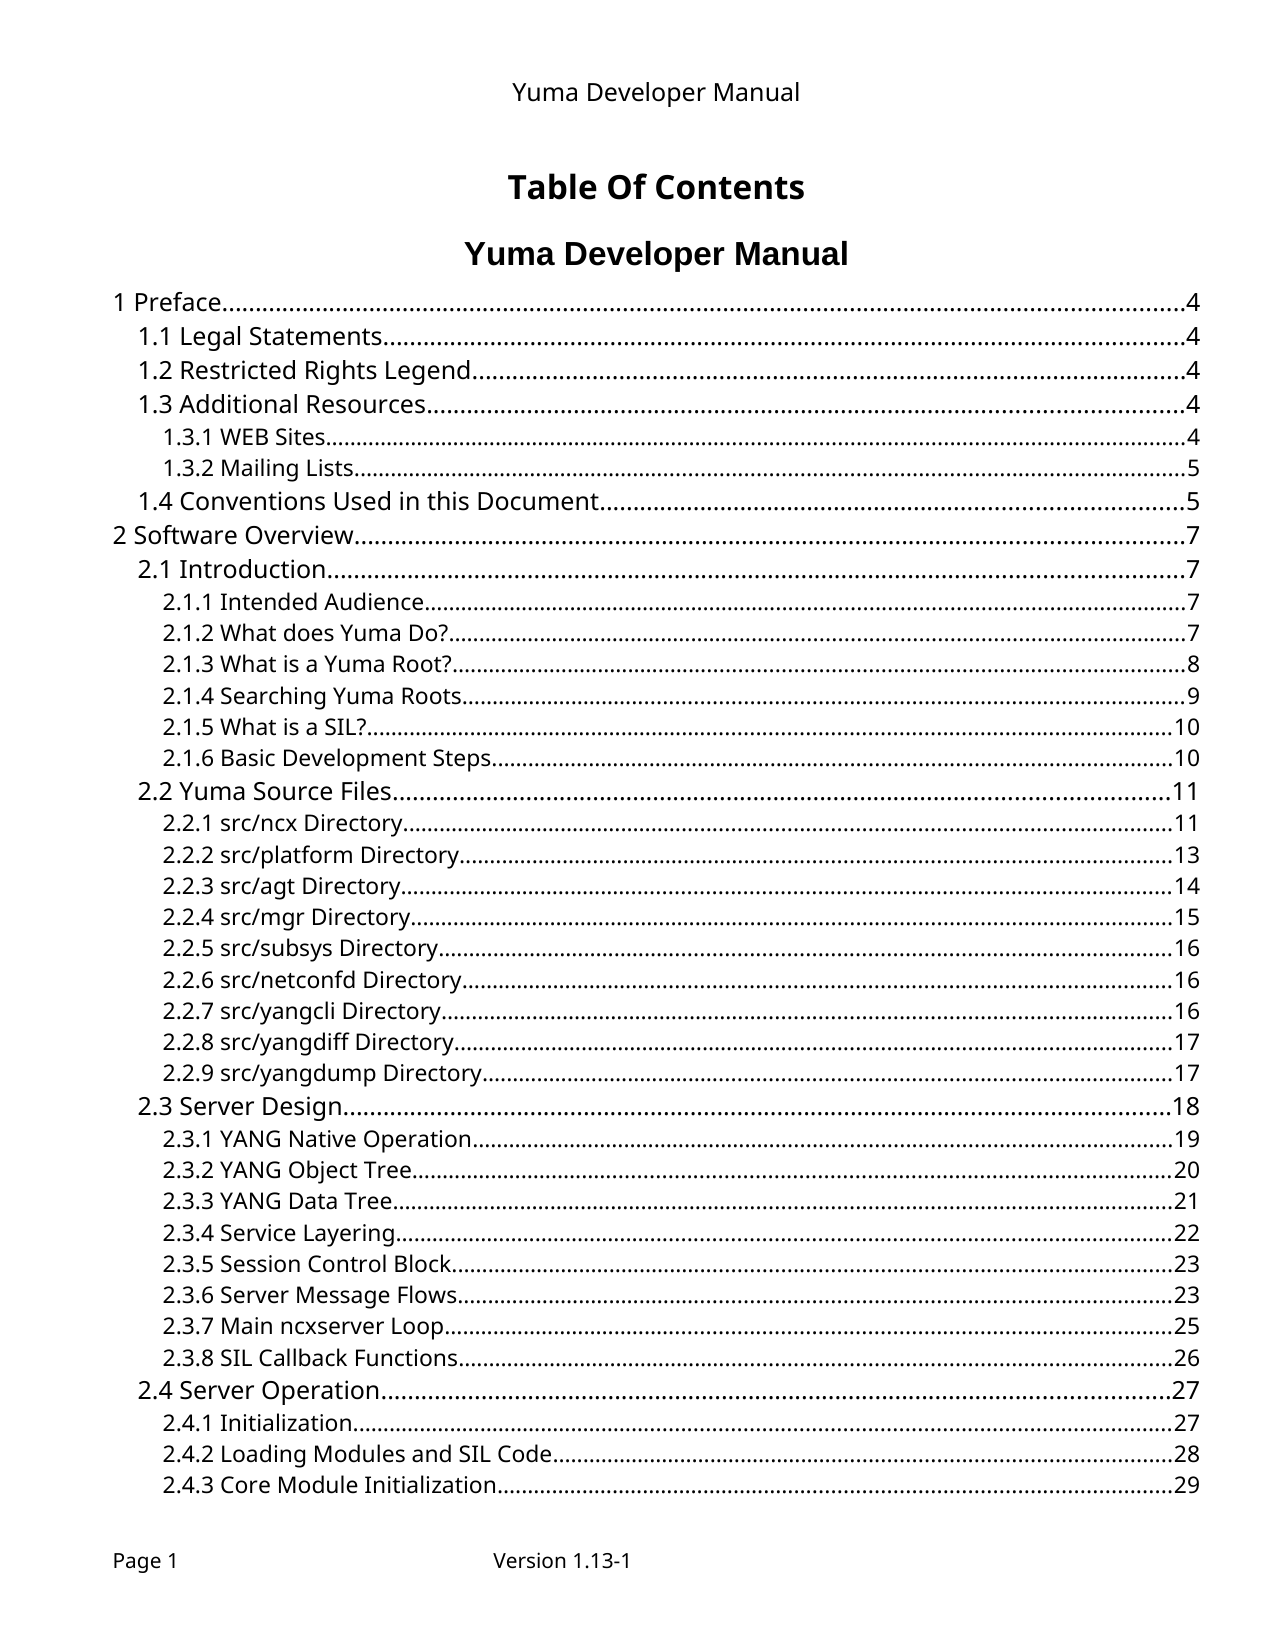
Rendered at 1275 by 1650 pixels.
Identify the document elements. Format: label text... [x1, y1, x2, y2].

text 2.2.7 src/yangcli Directory 16 [162, 995, 1200, 1026]
text 2.3.1 YANG Native Operation 19 [162, 1123, 1200, 1154]
text 2.1.5 What is a SIL? 10 [162, 711, 1200, 742]
text 1.3.1 WEB Sites 4 [162, 421, 1200, 452]
text 2.2.9 src/yangdump Directory 17 [162, 1057, 1200, 1089]
text 2.1 Introduction 7 [137, 552, 1200, 586]
text 2.1.3 What is a Yuma Root? 8 [162, 648, 1200, 679]
text 2.2.8 src/yangdiff Directory 17 [162, 1026, 1200, 1057]
subtitle Yuma Developer Manual [112, 234, 1200, 272]
text 1 Preface 4 [112, 285, 1200, 319]
text 2.3.2 YANG Object Tree 20 [162, 1154, 1200, 1185]
text 2.3.7 Main ncxserver Loop 25 [162, 1310, 1200, 1341]
text 2.4.2 Loading Modules and SIL Code 28 [162, 1438, 1200, 1469]
text 2.4.3 Core Module Initialization 29 [162, 1469, 1200, 1501]
text 2.2.6 src/netconfd Directory 16 [162, 964, 1200, 995]
text 2.2.2 src/platform Directory 13 [162, 839, 1200, 870]
text 2.4 Server Operation 27 [137, 1373, 1200, 1407]
text 2.3.5 Session Control Block 23 [162, 1248, 1200, 1279]
title Table Of Contents [112, 163, 1200, 209]
text 2.1.6 Basic Development Steps 10 [162, 742, 1200, 773]
text 2.2.5 src/subsys Directory 16 [162, 932, 1200, 964]
text 1.1 Legal Statements 4 [137, 319, 1200, 353]
text 2.2.4 src/mgr Directory 15 [162, 901, 1200, 932]
text 2 Software Overview 7 [112, 518, 1200, 552]
text 2.1.1 Intended Audience 7 [162, 586, 1200, 617]
text 2.3.6 Server Message Flows 23 [162, 1279, 1200, 1310]
text 2.3.8 SIL Callback Functions 26 [162, 1341, 1200, 1373]
text 1.4 Conventions Used in this Document 5 [137, 484, 1200, 518]
text 2.3 Server Design 18 [137, 1089, 1200, 1123]
text 2.1.2 What does Yuma Do? 7 [162, 617, 1200, 648]
text 2.4.1 Initialization 27 [162, 1407, 1200, 1438]
text 2.3.4 Service Layering 22 [162, 1216, 1200, 1248]
text 2.2 Yuma Source Files 11 [137, 773, 1200, 807]
text 1.3 Additional Resources 4 [137, 387, 1200, 421]
text 2.1.4 Searching Yuma Roots 9 [162, 679, 1200, 711]
text 1.3.2 Mailing Lists 5 [162, 452, 1200, 484]
text 1.2 Restricted Rights Legend 4 [137, 353, 1200, 387]
text 2.2.1 src/ncx Directory 11 [162, 807, 1200, 839]
text 2.3.3 YANG Data Tree 21 [162, 1185, 1200, 1216]
text 2.2.3 src/agt Directory 14 [162, 870, 1200, 901]
